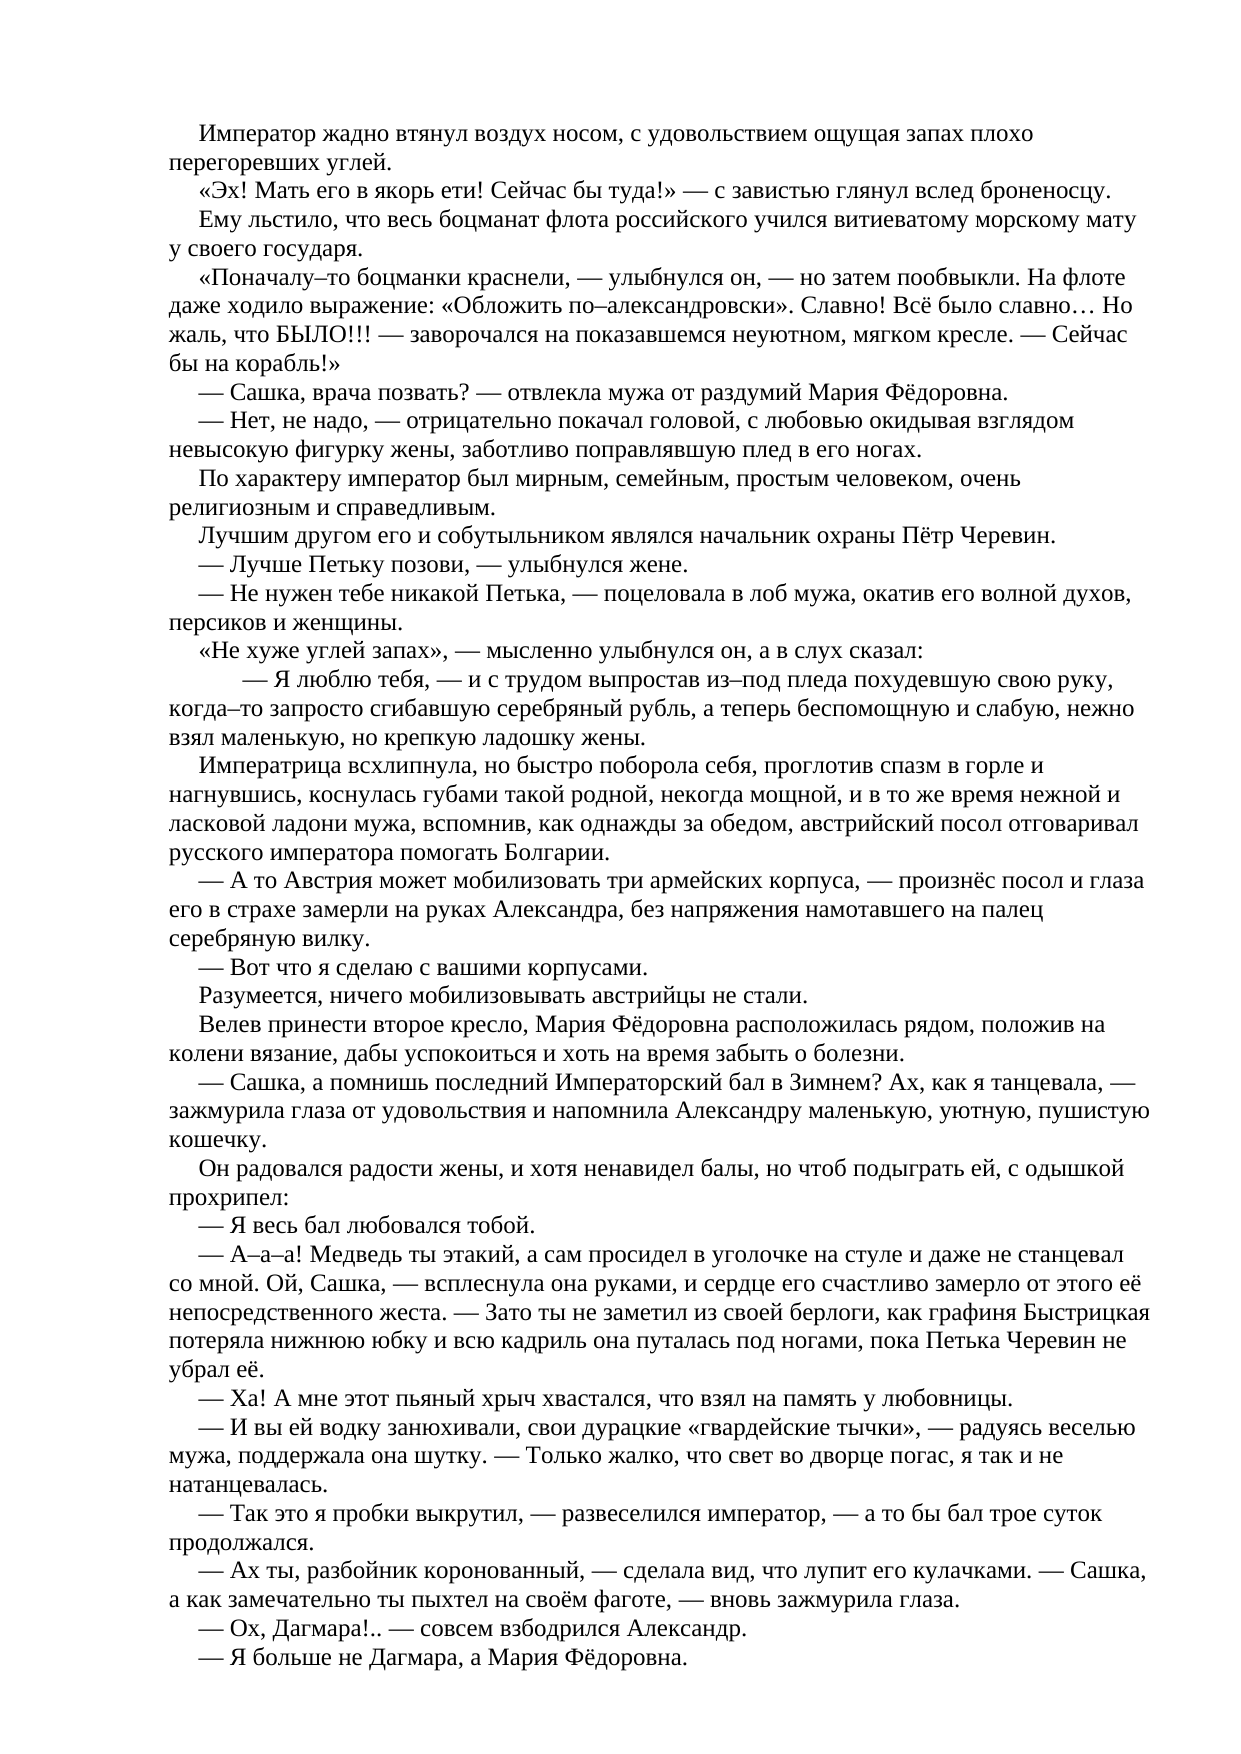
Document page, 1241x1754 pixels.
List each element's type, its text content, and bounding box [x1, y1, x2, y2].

text «Не хуже углей запах», — мысленно улыбнулся он, а в слух сказал: [169, 636, 1152, 664]
text — Нет, не надо, — отрицательно покачал головой, с любовью окидывая взглядом невысокую фигурку жены, заботливо поправлявшую плед в его ногах. [169, 406, 1152, 463]
text Разумеется, ничего мобилизовывать австрийцы не стали. [169, 981, 1152, 1009]
text «Поначалу–то боцманки краснели, — улыбнулся он, — но затем пообвыкли. На флоте даже ходило выражение: «Обложить по–александровски». Славно! Всё было славно… Но жаль, что БЫЛО!!! — заворочался на показавшемся неуютном, мягком кресле. — Сейчас бы на корабль!» [169, 262, 1152, 377]
text Императрица всхлипнула, но быстро поборола себя, проглотив спазм в горле и нагнувшись, коснулась губами такой родной, некогда мощной, и в то же время нежной и ласковой ладони мужа, вспомнив, как однажды за обедом, австрийский посол отговаривал русского императора помогать Болгарии. [169, 751, 1152, 866]
text Ему льстило, что весь боцманат флота российского учился витиеватому морскому мату у своего государя. [169, 204, 1152, 262]
text — Я люблю тебя, — и с трудом выпростав из–под пледа похудевшую свою руку, когда–то запросто сгибавшую серебряный рубль, а теперь беспомощную и слабую, нежно взял маленькую, но крепкую ладошку жены. [169, 664, 1152, 751]
text — Ах ты, разбойник коронованный, — сделала вид, что лупит его кулачками. — Сашка, а как замечательно ты пыхтел на своём фаготе, — вновь зажмурила глаза. [169, 1556, 1152, 1613]
text — Лучше Петьку позови, — улыбнулся жене. [169, 549, 1152, 578]
text — Ох, Дагмара!.. — совсем взбодрился Александр. [169, 1613, 1152, 1642]
text По характеру император был мирным, семейным, простым человеком, очень религиозным и справедливым. [169, 463, 1152, 521]
text — Я весь бал любовался тобой. [169, 1211, 1152, 1239]
text — Не нужен тебе никакой Петька, — поцеловала в лоб мужа, окатив его волной духов, персиков и женщины. [169, 578, 1152, 636]
text — Я больше не Дагмара, а Мария Фёдоровна. [169, 1642, 1152, 1671]
text — Вот что я сделаю с вашими корпусами. [169, 952, 1152, 981]
text Велев принести второе кресло, Мария Фёдоровна расположилась рядом, положив на колени вязание, дабы успокоиться и хоть на время забыть о болезни. [169, 1009, 1152, 1067]
text — А то Австрия может мобилизовать три армейских корпуса, — произнёс посол и глаза его в страхе замерли на руках Александра, без напряжения намотавшего на палец серебряную вилку. [169, 866, 1152, 952]
text — А–а–а! Медведь ты этакий, а сам просидел в уголочке на стуле и даже не станцевал со мной. Ой, Сашка, — всплеснула она руками, и сердце его счастливо замерло от этого её непосредственного жеста. — Зато ты не заметил из своей берлоги, как графиня Быстрицкая потеряла нижнюю юбку и всю кадриль она путалась под ногами, пока Петька Черевин не убрал её. [169, 1239, 1152, 1383]
text «Эх! Мать его в якорь ети! Сейчас бы туда!» — с завистью глянул вслед броненосцу. [169, 176, 1152, 204]
text — И вы ей водку занюхивали, свои дурацкие «гвардейские тычки», — радуясь веселью мужа, поддержала она шутку. — Только жалко, что свет во дворце погас, я так и не натанцевалась. [169, 1412, 1152, 1498]
text — Сашка, врача позвать? — отвлекла мужа от раздумий Мария Фёдоровна. [169, 377, 1152, 406]
text Лучшим другом его и собутыльником являлся начальник охраны Пётр Черевин. [169, 521, 1152, 549]
text — Сашка, а помнишь последний Императорский бал в Зимнем? Ах, как я танцевала, — зажмурила глаза от удовольствия и напомнила Александру маленькую, уютную, пушистую кошечку. [169, 1067, 1152, 1153]
text Он радовался радости жены, и хотя ненавидел балы, но чтоб подыграть ей, с одышкой прохрипел: [169, 1153, 1152, 1211]
text — Так это я пробки выкрутил, — развеселился император, — а то бы бал трое суток продолжался. [169, 1498, 1152, 1556]
text — Ха! А мне этот пьяный хрыч хвастался, что взял на память у любовницы. [169, 1383, 1152, 1412]
text Император жадно втянул воздух носом, с удовольствием ощущая запах плохо перегоревших углей. [169, 118, 1152, 176]
